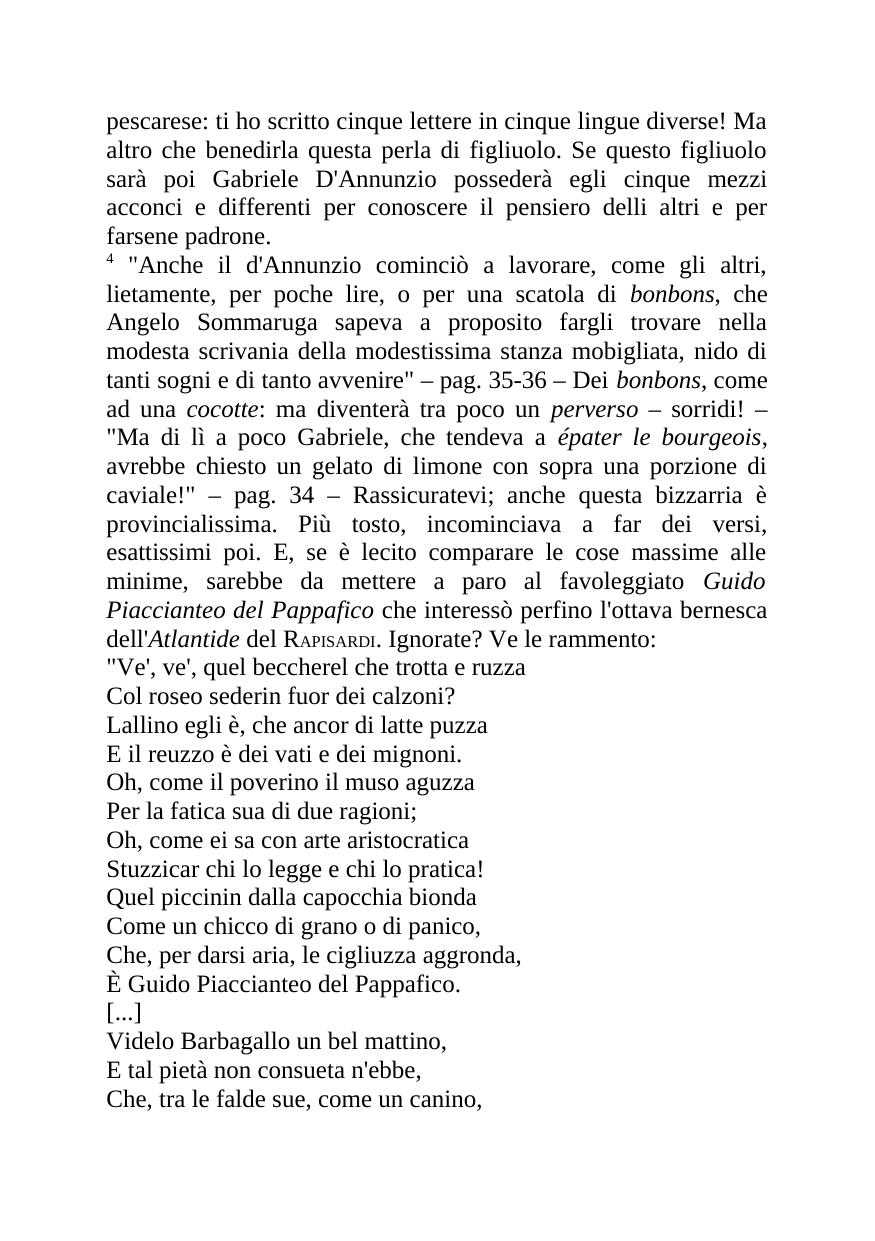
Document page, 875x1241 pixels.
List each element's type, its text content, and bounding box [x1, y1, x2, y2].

text "Anche il d'Annunzio cominciò a lavorare, come gli altri, lietamente, per poche lire, o per una scatola di bonbons, che Angelo Sommaruga sapeva a proposito fargli trovare nella modesta scrivania della modestissima stanza mobigliata, nido di tanti sogni e di tanto avvenire" – pag. 35-36 – Dei bonbons, come ad una cocotte: ma diventerà tra poco un perverso – sorridi! – "Ma di lì a poco Gabriele, che tendeva a épater le bourgeois, avrebbe chiesto un gelato di limone con sopra una porzione di caviale!" – pag. 34 – Rassicuratevi; anche questa bizzarria è provincialissima. Più tosto, incominciava a far dei versi, esattissimi poi. E, se è lecito comparare le cose massime alle minime, sarebbe da mettere a paro al favoleggiato Guido Piaccianteo del Pappafico che interessò perfino l'ottava bernesca dell'Atlantide del Rapisardi. Ignorate? Ve le rammento: [106, 250, 768, 652]
text "Ve', ve', quel beccherel che trotta e ruzza Col roseo sederin fuor dei calzoni? Lallino egli è, che ancor di latte puzza E il reuzzo è dei vati e dei mignoni. Oh, come il poverino il muso aguzza Per la fatica sua di due ragioni; Oh, come ei sa con arte aristocratica Stuzzicar chi lo legge e chi lo pratica! Quel piccinin dalla capocchia bionda Come un chicco di grano o di panico, Che, per darsi aria, le cigliuzza aggronda, È Guido Piaccianteo del Pappafico. [...] Videlo Barbagallo un bel mattino, E tal pietà non consueta n'ebbe, Che, tra le falde sue, come un canino, [106, 652, 768, 1112]
text pescarese: ti ho scritto cinque lettere in cinque lingue diverse! Ma altro che benedirla questa perla di figliuolo. Se questo figliuolo sarà poi Gabriele D'Annunzio possederà egli cinque mezzi acconci e differenti per conoscere il pensiero delli altri e per farsene padrone. [106, 106, 768, 250]
